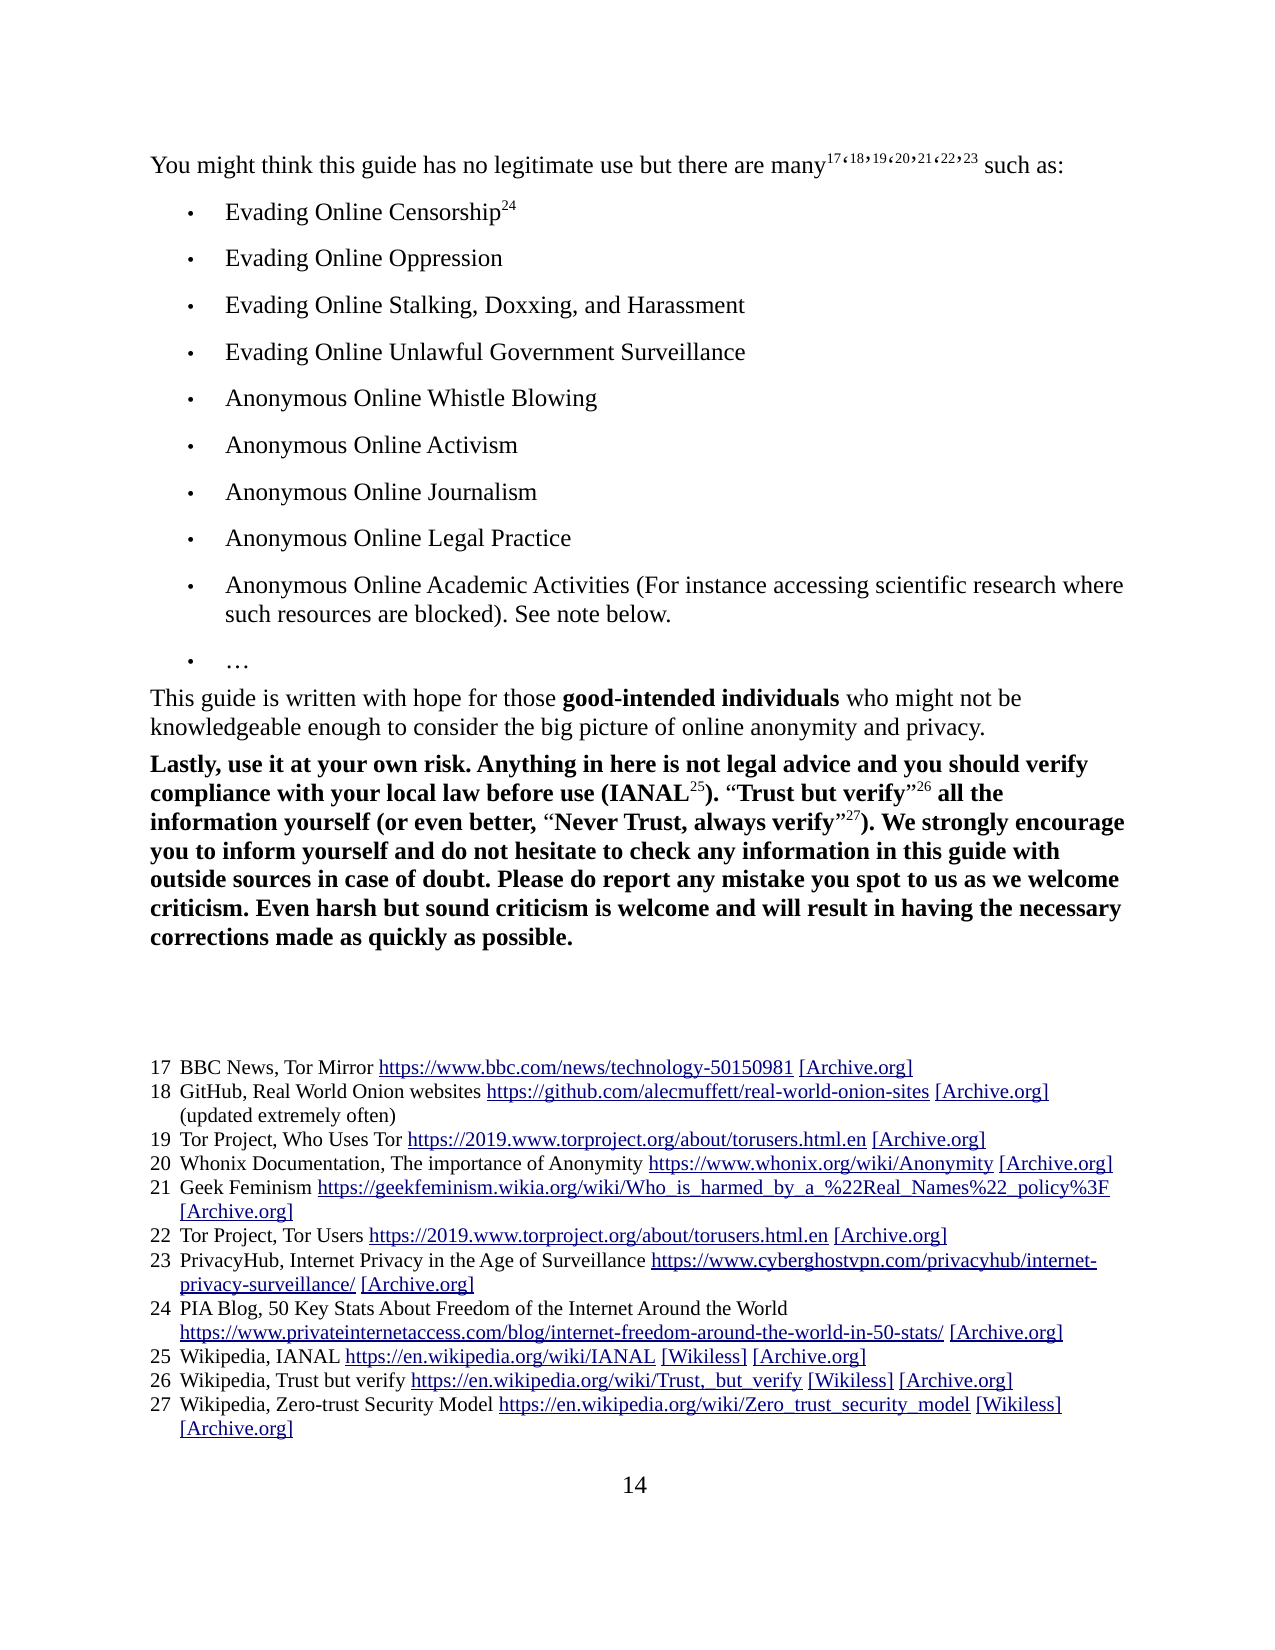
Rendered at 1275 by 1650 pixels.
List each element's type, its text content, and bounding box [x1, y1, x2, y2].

text PrivacyHub, Internet Privacy in the Age of Surveillance https://www.cyberghostvpn.com/privacyhub/internet-privacy-surveillance/ [Archive.org] [150, 1247, 1125, 1296]
text Geek Feminism https://geekfeminism.wikia.org/wiki/Who_is_harmed_by_a_%22Real_Names%22_policy%3F [Archive.org] [150, 1175, 1125, 1223]
list Evading Online Oppression [187, 243, 1125, 272]
text Tor Project, Tor Users https://2019.www.torproject.org/about/torusers.html.en [Archive.org] [150, 1223, 1125, 1247]
text Tor Project, Who Uses Tor https://2019.www.torproject.org/about/torusers.html.en [Archive.org] [150, 1127, 1125, 1151]
list Evading Online Censorship [187, 197, 1125, 225]
text You might think this guide has no legitimate use but there are many‘’‘’‘’ such as: [150, 150, 1125, 179]
list Anonymous Online Whistle Blowing [187, 383, 1125, 412]
text Whonix Documentation, The importance of Anonymity https://www.whonix.org/wiki/Anonymity [Archive.org] [150, 1151, 1125, 1175]
text Lastly, use it at your own risk. Anything in here is not legal advice and you should verify compliance with your local law before use (IANAL). “Trust but verify” all the information yourself (or even better, “Never Trust, always verify”). We strongly encourage you to inform yourself and do not hesitate to check any information in this guide with outside sources in case of doubt. Please do report any mistake you spot to us as we welcome criticism. Even harsh but sound criticism is welcome and will result in having the necessary corrections made as quickly as possible. [150, 749, 1125, 951]
list PIA Blog, 50 Key Stats About Freedom of the Internet Around the World https://www.privateinternetaccess.com/blog/internet-freedom-around-the-world-in-50-stats/ [Archive.org] [150, 1296, 1125, 1344]
text BBC News, Tor Mirror https://www.bbc.com/news/technology-50150981 [Archive.org] [150, 1055, 1125, 1079]
list … [187, 645, 1125, 674]
text GitHub, Real World Onion websites https://github.com/alecmuffett/real-world-onion-sites [Archive.org] (updated extremely often) [150, 1079, 1125, 1127]
text Wikipedia, Trust but verify https://en.wikipedia.org/wiki/Trust,_but_verify [Wikiless] [Archive.org] [150, 1368, 1125, 1392]
list Anonymous Online Legal Practice [187, 523, 1125, 552]
text Wikipedia, Zero-trust Security Model https://en.wikipedia.org/wiki/Zero_trust_security_model [Wikiless] [Archive.org] [150, 1392, 1125, 1440]
list Anonymous Online Activism [187, 430, 1125, 459]
list Anonymous Online Journalism [187, 477, 1125, 505]
list Evading Online Unlawful Government Surveillance [187, 337, 1125, 365]
text This guide is written with hope for those good-intended individuals who might not be knowledgeable enough to consider the big picture of online anonymity and privacy. [150, 683, 1125, 741]
list Anonymous Online Academic Activities (For instance accessing scientific research where such resources are blocked). See note below. [187, 570, 1125, 627]
text Wikipedia, IANAL https://en.wikipedia.org/wiki/IANAL [Wikiless] [Archive.org] [150, 1344, 1125, 1368]
list Evading Online Stalking, Doxxing, and Harassment [187, 290, 1125, 319]
